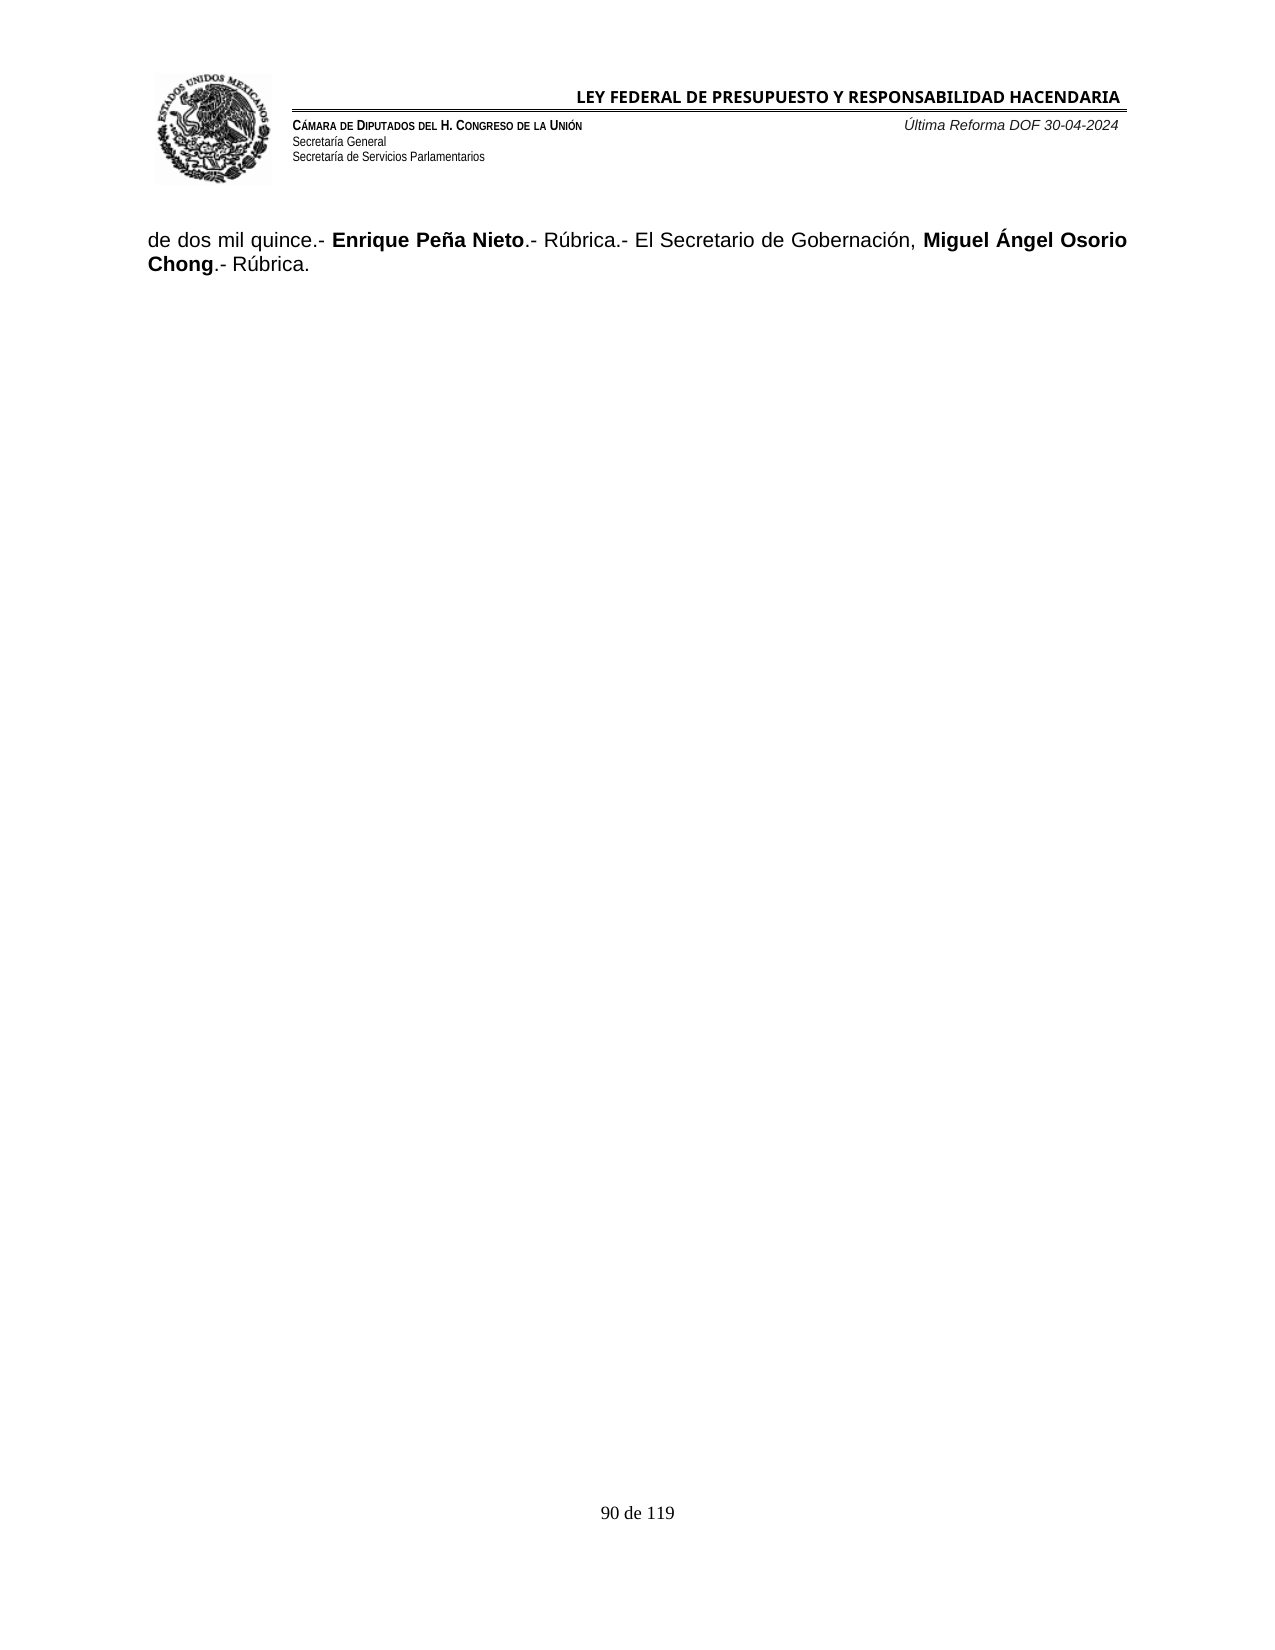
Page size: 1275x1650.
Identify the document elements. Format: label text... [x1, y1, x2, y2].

text de dos mil quince.- Enrique Peña Nieto.- Rúbrica.- El Secretario de Gobernación, Miguel Ángel Osorio Chong.- Rúbrica. [148, 228, 1127, 276]
